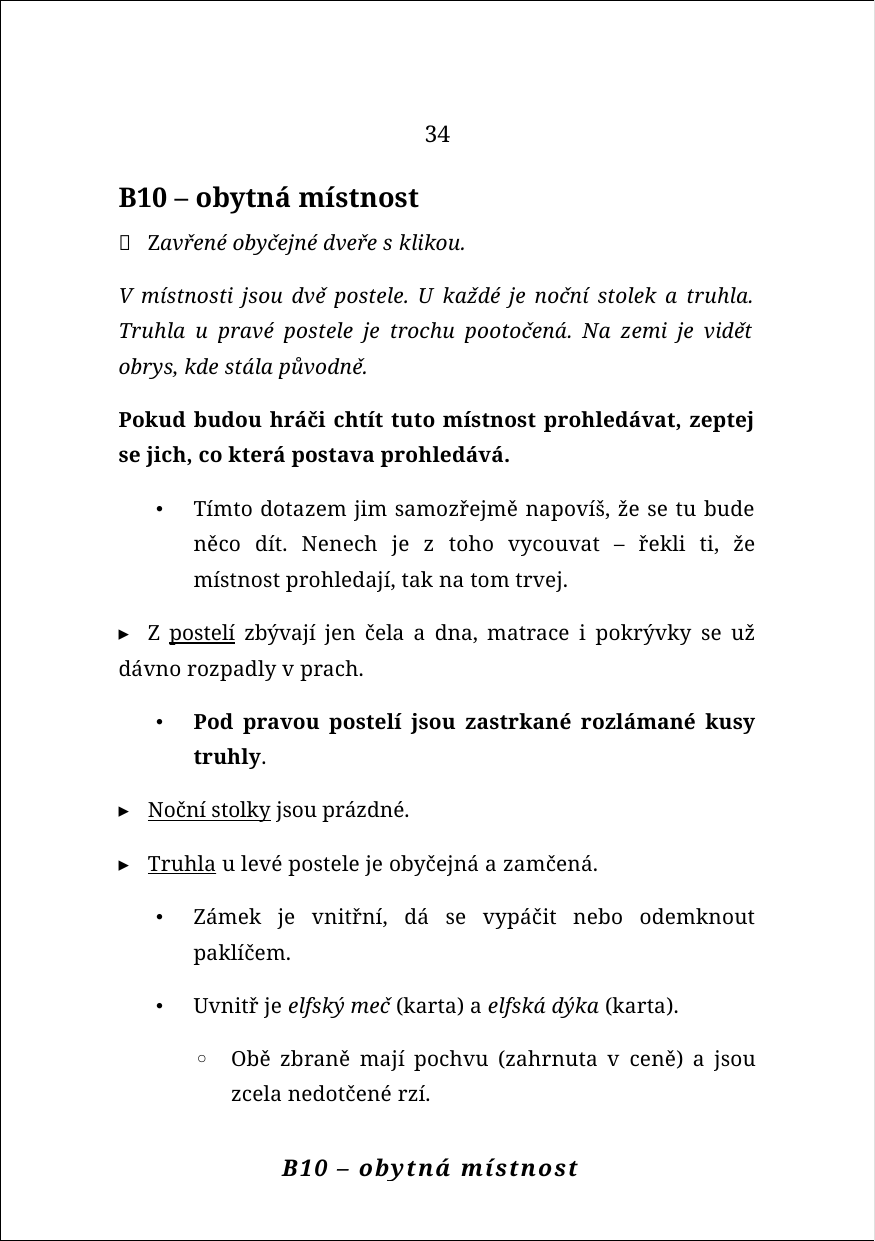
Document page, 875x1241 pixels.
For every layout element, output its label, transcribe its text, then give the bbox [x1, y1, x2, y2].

text ▸ Truhla u⁠ levé postele je obyčejná a⁠ zamčená. [118, 849, 756, 877]
list Uvnitř je elfský meč (karta) a⁠ elfská dýka (karta). [156, 991, 756, 1019]
list Zámek je vnitřní, dá se vypáčit nebo odemknout paklíčem. [156, 902, 756, 966]
text V⁠ místnosti jsou dvě postele. U⁠ každé je noční stolek a⁠ truhla. Truhla u⁠ pravé postele je trochu pootočená. Na zemi je vidět obrys, kde stála původně. [118, 281, 756, 380]
text Pokud budou hráči chtít tuto místnost prohledávat, zeptej se jich, co která postava prohledává. [118, 405, 756, 469]
list Pod pravou postelí jsou zastrkané rozlámané kusy truhly. [156, 707, 756, 771]
list Obě zbraně mají pochvu (zahrnuta v⁠ ceně) a⁠ jsou zcela nedotčené rzí. [193, 1044, 756, 1108]
text ▸ Noční stolky jsou prázdné. [118, 796, 756, 824]
subtitle B10 – obytná místnost [118, 179, 756, 216]
text 🚪 Zavřené obyčejné dveře s⁠ klikou. [118, 228, 756, 256]
list Tímto dotazem jim samozřejmě napovíš, že se tu bude něco dít. Nenech je z⁠ toho vycouvat – řekli ti, že místnost prohledají, tak na tom trvej. [156, 494, 756, 593]
text ▸ Z⁠ postelí zbývají jen čela a⁠ dna, matrace i⁠ pokrývky se už dávno rozpadly v⁠ prach. [118, 618, 756, 682]
